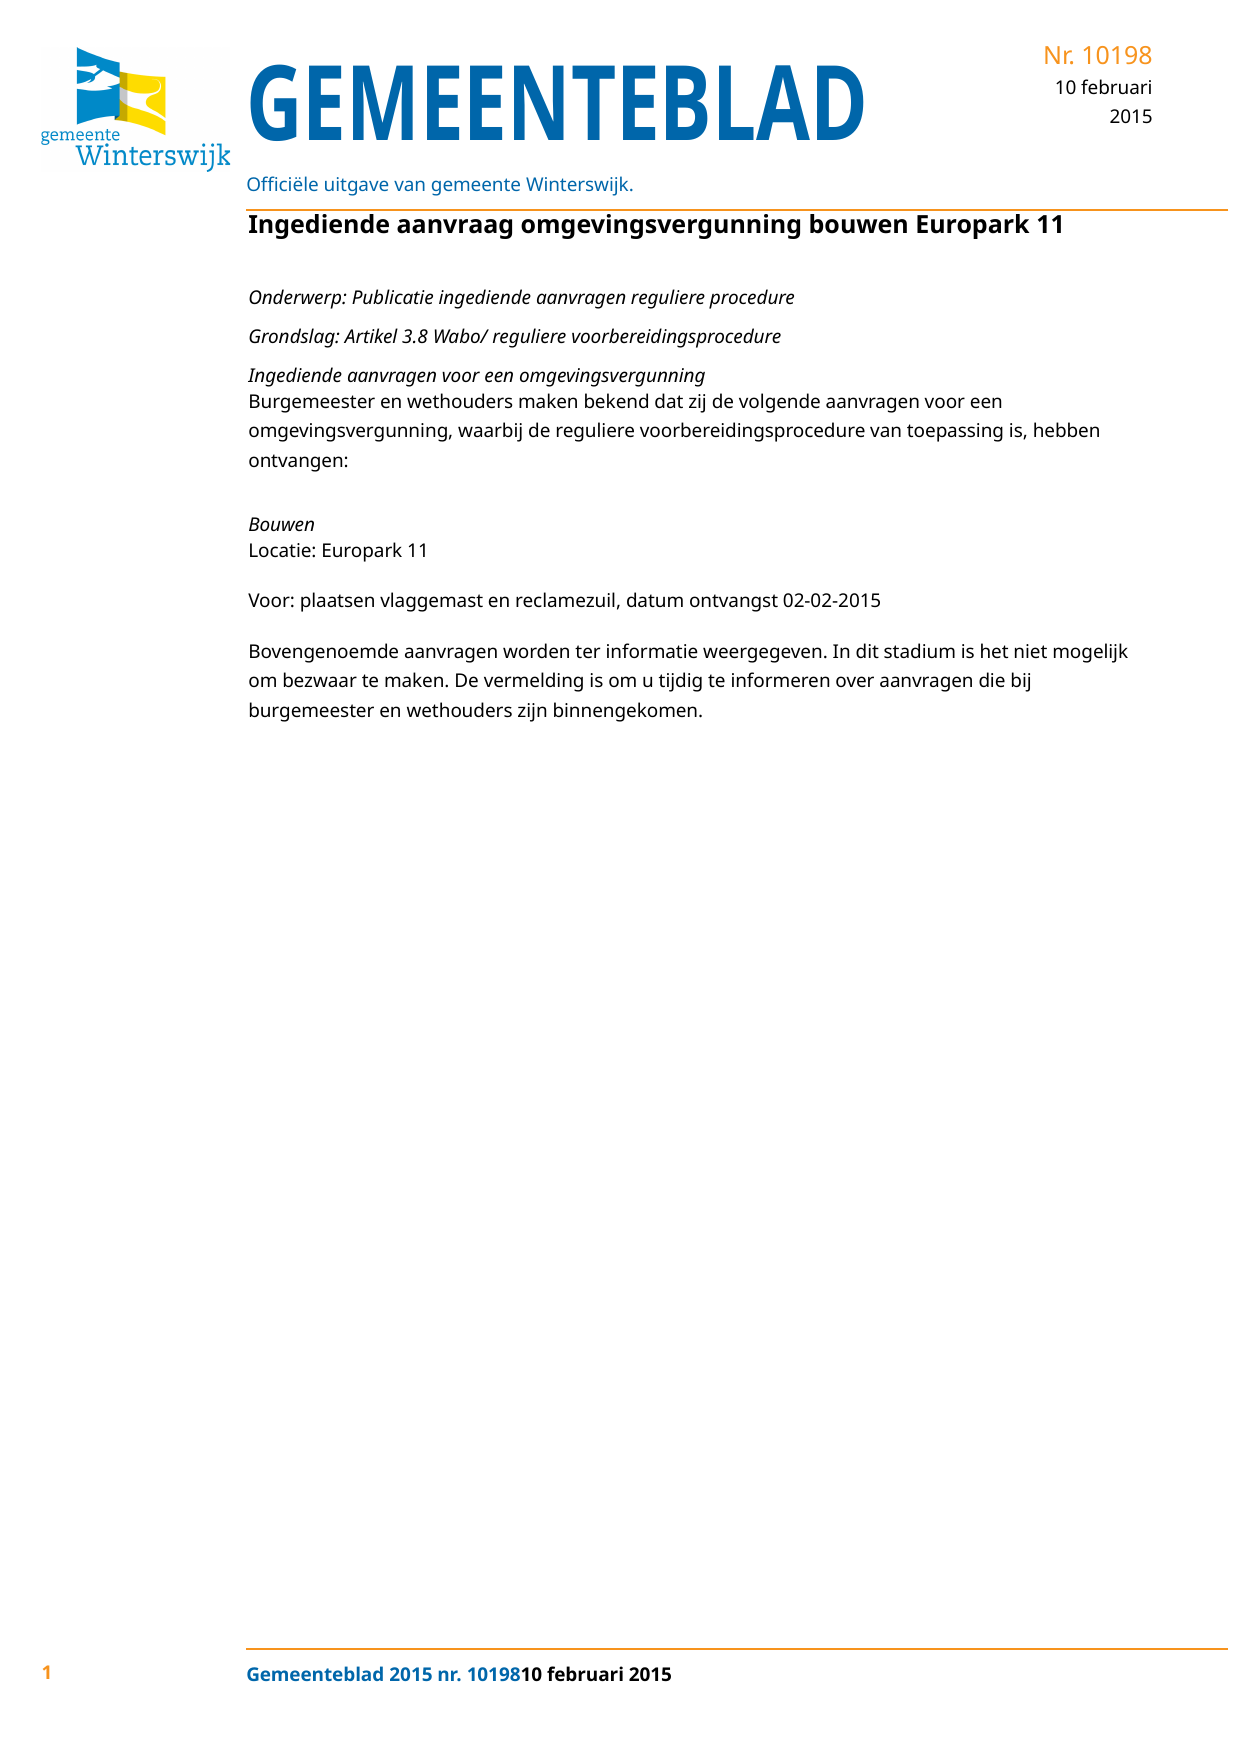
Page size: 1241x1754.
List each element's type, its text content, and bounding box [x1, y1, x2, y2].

picture [225, 153, 231, 162]
text Ingediende aanvraag omgevingsvergunning bouwen Europark 11 [248, 211, 1152, 241]
text Locatie: Europark 11 [248, 537, 1152, 563]
text Bovengenoemde aanvragen worden ter informatie weergegeven. In dit stadium is het niet mogelijk om bezwaar te maken. De vermelding is om u tijdig te informeren over aanvragen die bij burgemeester en wethouders zijn binnengekomen. [248, 638, 1152, 723]
text Burgemeester en wethouders maken bekend dat zij de volgende aanvragen voor een omgevingsvergunning, waarbij de reguliere voorbereidingsprocedure van toepassing is, hebben ontvangen: [248, 388, 1152, 473]
text Onderwerp: Publicatie ingediende aanvragen reguliere procedure [248, 284, 1152, 309]
text Grondslag: Artikel 3.8 Wabo/ reguliere voorbereidingsprocedure [248, 323, 1152, 349]
picture [41, 47, 231, 172]
text Voor: plaatsen vlaggemast en reclamezuil, datum ontvangst 02-02-2015 [248, 587, 1152, 613]
text Ingediende aanvragen voor een omgevingsvergunning [248, 362, 1152, 388]
text Bouwen [248, 511, 1152, 537]
